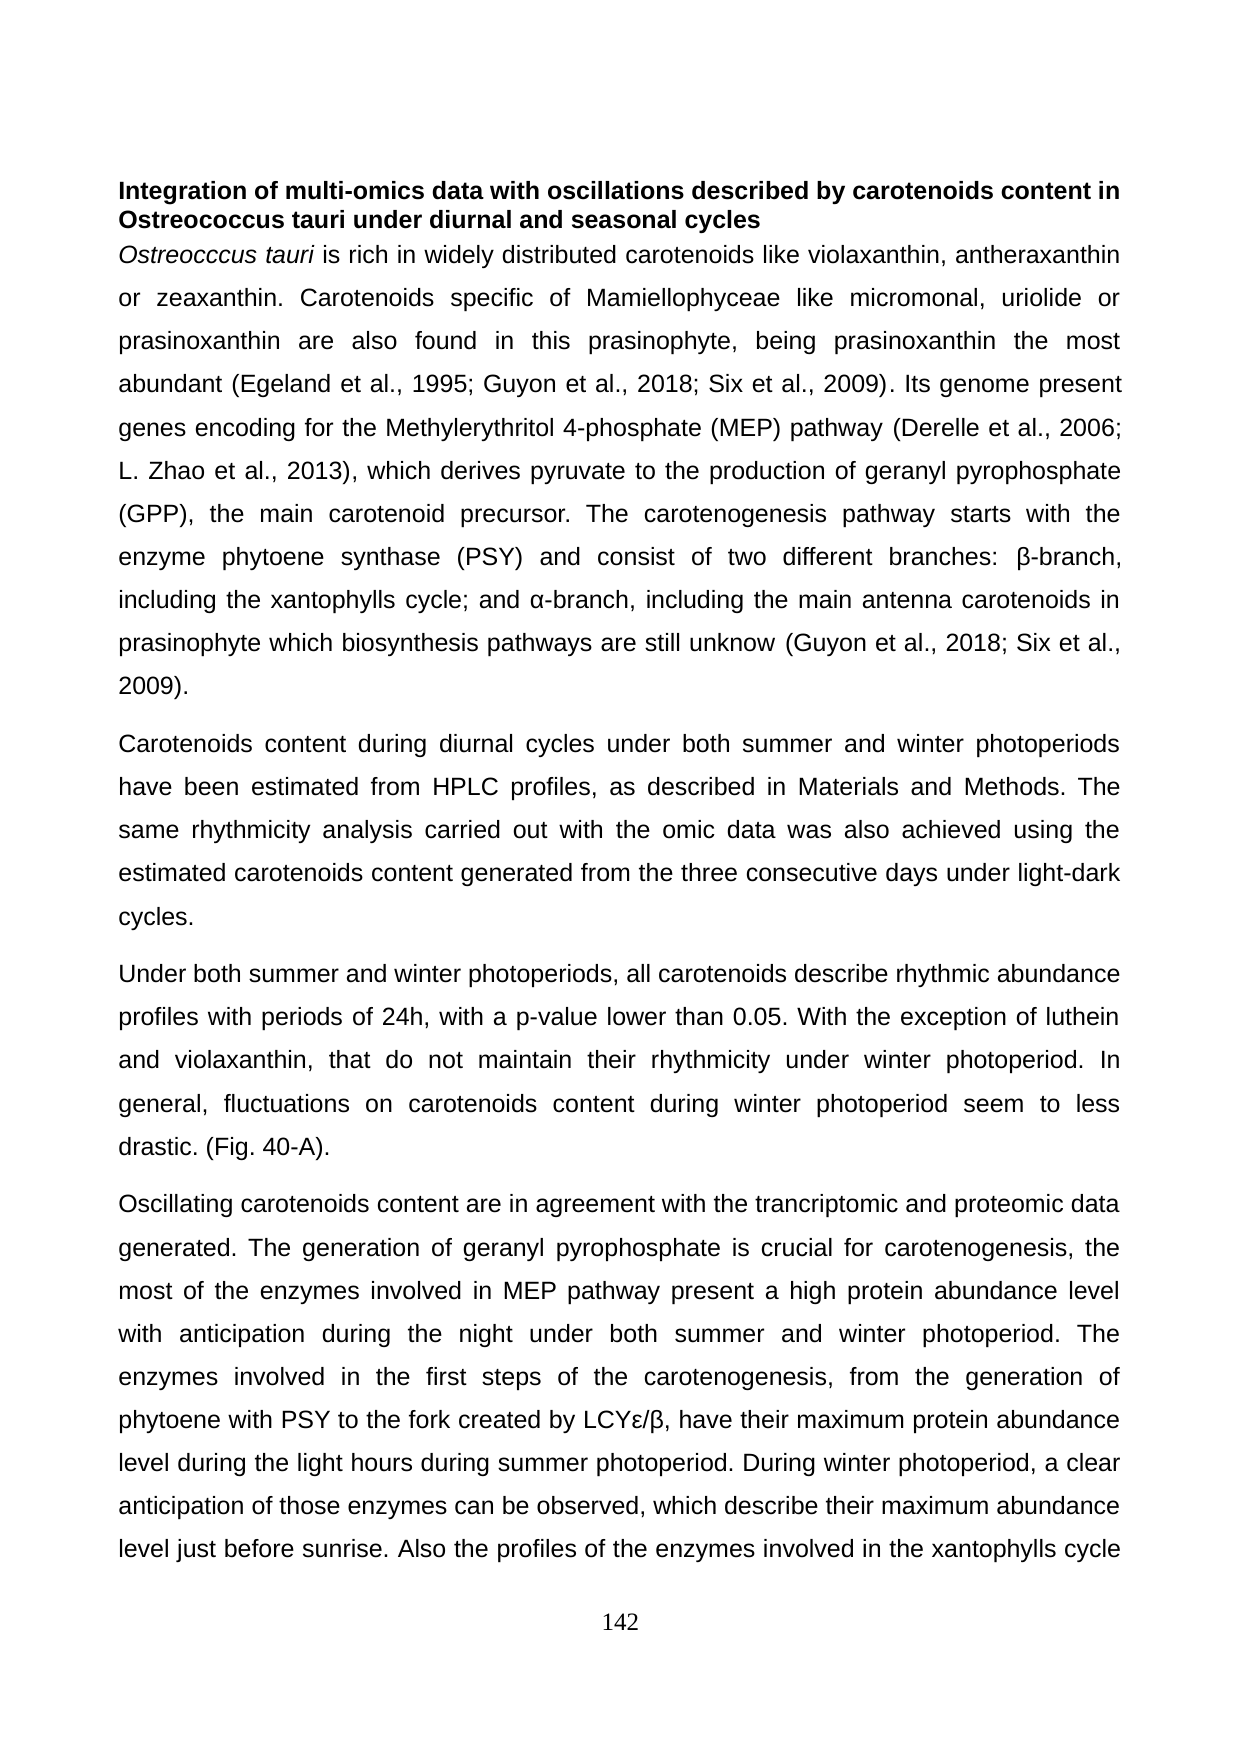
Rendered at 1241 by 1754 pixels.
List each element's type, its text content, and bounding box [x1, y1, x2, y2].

text Ostreocccus tauri is rich in widely distributed carotenoids like violaxanthin, antheraxanthin or zeaxanthin. Carotenoids specific of Mamiellophyceae like micromonal, uriolide or prasinoxanthin are also found in this prasinophyte, being prasinoxanthin the most abundant (Egeland et al., 1995; Guyon et al., 2018; Six et al., 2009)⁠. Its genome present genes encoding for the Methylerythritol 4-phosphate (MEP) pathway (Derelle et al., 2006; L. Zhao et al., 2013)⁠, which derives pyruvate to the production of geranyl pyrophosphate (GPP), the main carotenoid precursor. The carotenogenesis pathway starts with the enzyme phytoene synthase (PSY) and consist of two different branches: β-branch, including the xantophylls cycle; and α-branch, including the main antenna carotenoids in prasinophyte which biosynthesis pathways are still unknow (Guyon et al., 2018; Six et al., 2009)⁠. [118, 240, 1122, 700]
text Oscillating carotenoids content are in agreement with the trancriptomic and proteomic data generated. The generation of geranyl pyrophosphate is crucial for carotenogenesis, the most of the enzymes involved in MEP pathway present a high protein abundance level with anticipation during the night under both summer and winter photoperiod. The enzymes involved in the first steps of the carotenogenesis, from the generation of phytoene with PSY to the fork created by LCYε/β, have their maximum protein abundance level during the light hours during summer photoperiod. During winter photoperiod, a clear anticipation of those enzymes can be observed, which describe their maximum abundance level just before sunrise. Also the profiles of the enzymes involved in the xantophylls cycle [118, 1189, 1122, 1563]
subtitle Integration of multi-omics data with oscillations described by carotenoids content in Ostreococcus tauri under diurnal and seasonal cycles [118, 176, 1122, 234]
text Under both summer and winter photoperiods, all carotenoids describe rhythmic abundance profiles with periods of 24h, with a p-value lower than 0.05. With the exception of luthein and violaxanthin, that do not maintain their rhythmicity under winter photoperiod. In general, fluctuations on carotenoids content during winter photoperiod seem to less drastic. (Fig. 40-A). [118, 959, 1122, 1161]
text Carotenoids content during diurnal cycles under both summer and winter photoperiods have been estimated from HPLC profiles, as described in Materials and Methods. The same rhythmicity analysis carried out with the omic data was also achieved using the estimated carotenoids content generated from the three consecutive days under light-dark cycles. [118, 729, 1122, 930]
